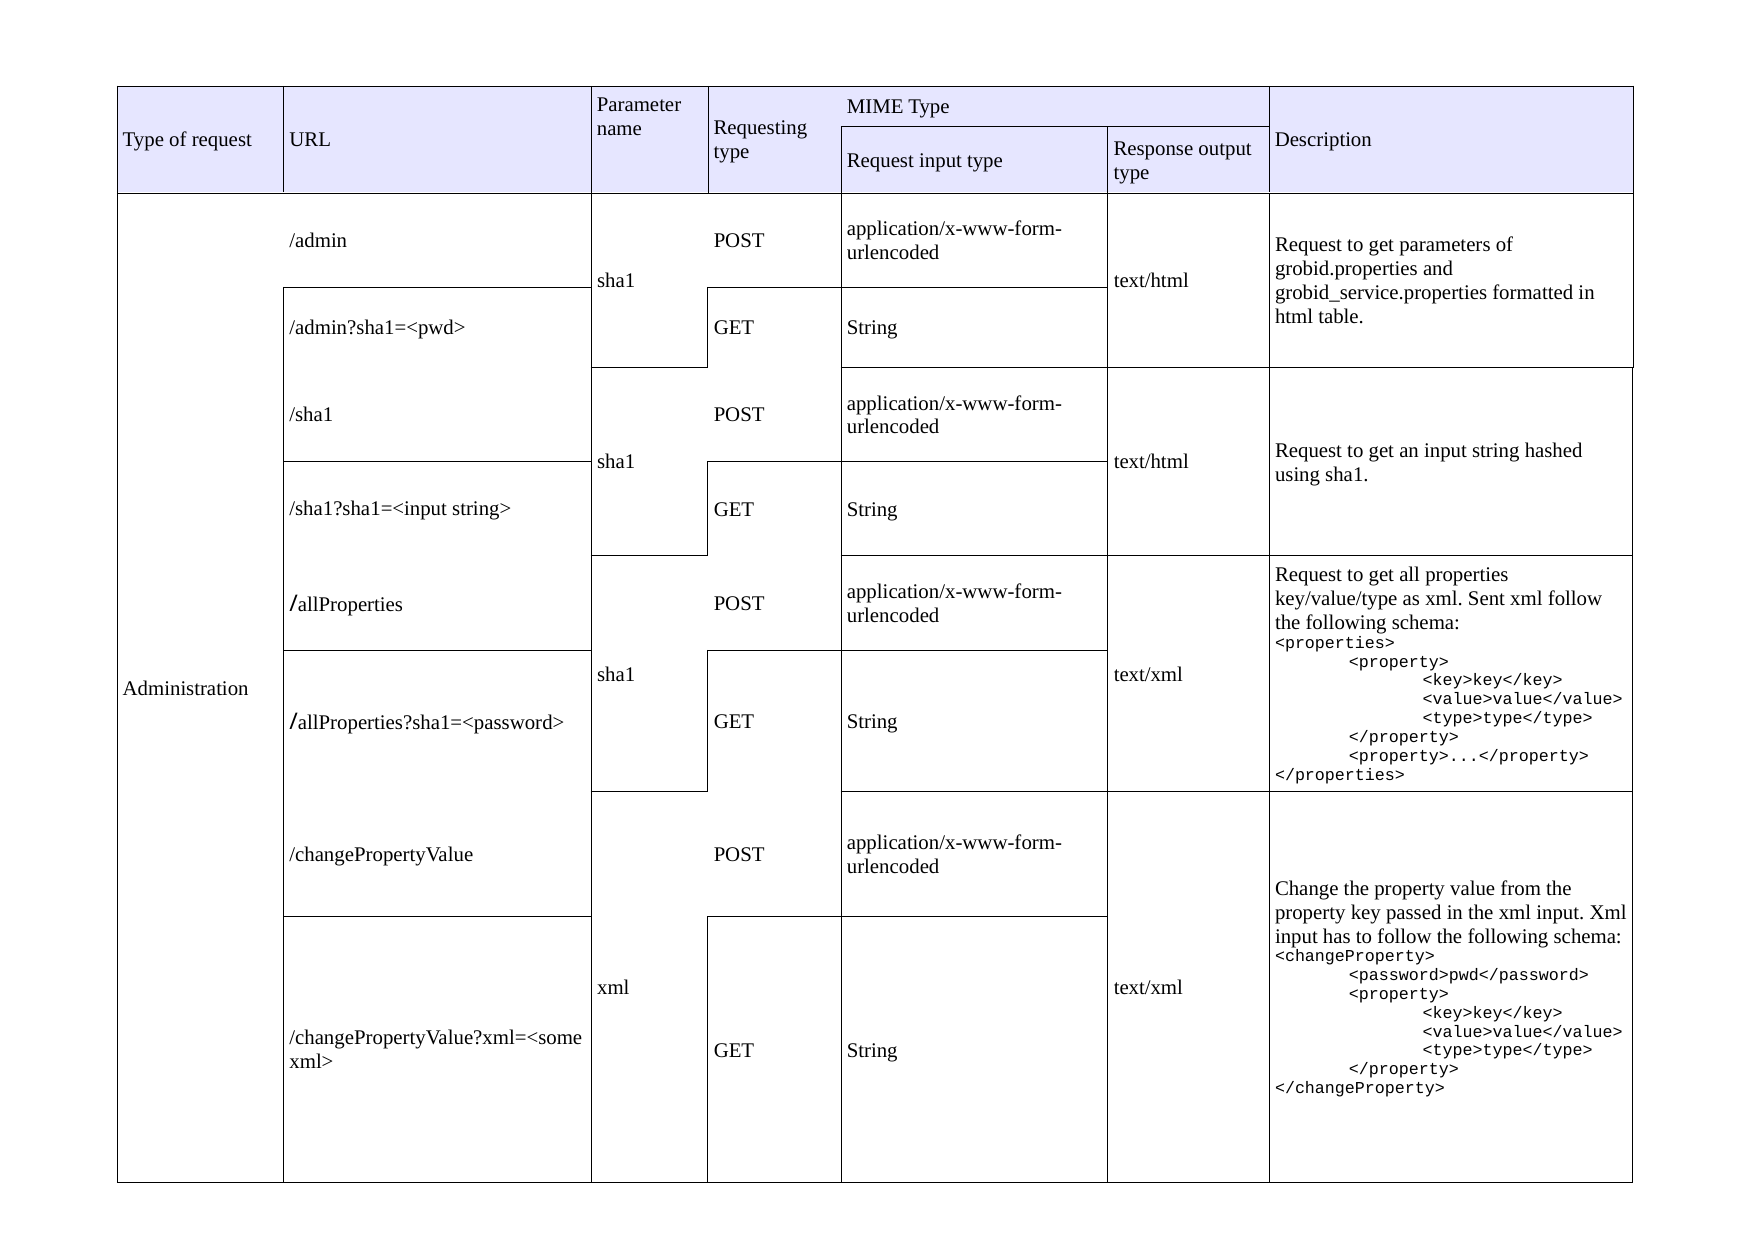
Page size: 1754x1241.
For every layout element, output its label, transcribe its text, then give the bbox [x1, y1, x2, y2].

table_header text/html [1108, 194, 1269, 367]
table_cell Request to get all properties key/value/type as xml. Sent xml follow the following schema: <properties> <property> <key>key</key> <value>value</value> <type>type</type> </property> <property>...</property> </properties> [1270, 556, 1632, 791]
table_header URL [284, 87, 591, 192]
table_header sha1 [592, 194, 708, 367]
table_cell xml [592, 792, 708, 1182]
table_header application/x-www-form-urlencoded [842, 792, 1107, 916]
table_cell String [842, 917, 1107, 1182]
table_header POST [708, 791, 841, 916]
table_cell Response output type [1108, 127, 1269, 192]
table_cell GET [708, 462, 841, 555]
table_header Requesting type [709, 87, 841, 192]
table_cell /admin?sha1=<pwd> [284, 288, 591, 367]
table_header POST [708, 194, 841, 287]
table_cell Request to get an input string hashed using sha1. [1270, 368, 1632, 555]
table_cell String [842, 651, 1107, 791]
table_cell text/html [1108, 368, 1269, 555]
table_header POST [708, 555, 841, 650]
table_cell GET [708, 917, 841, 1182]
table_cell String [842, 462, 1107, 555]
table_header MIME Type [841, 87, 1269, 126]
table_header Type of request [118, 87, 283, 192]
table_cell text/xml [1108, 556, 1269, 791]
table_cell sha1 [592, 368, 708, 555]
table_header /admin [284, 194, 591, 287]
table_header application/x-www-form-urlencoded [842, 556, 1107, 650]
table_cell Change the property value from the property key passed in the xml input. Xml input has to follow the following schema: <changeProperty> <password>pwd</password> <property> <key>key</key> <value>value</value> <type>type</type> </property> </changeProperty> [1270, 792, 1632, 1182]
table_cell Administration [118, 194, 283, 1182]
table_header /allProperties [284, 555, 591, 650]
table_header /sha1 [284, 367, 591, 461]
table_cell text/xml [1108, 792, 1269, 1182]
table_cell /allProperties?sha1=<password> [284, 651, 591, 791]
table_header POST [708, 367, 841, 461]
table_cell /sha1?sha1=<input string> [284, 462, 591, 555]
table_cell String [842, 288, 1107, 367]
table_header application/x-www-form-urlencoded [842, 368, 1107, 461]
table_cell GET [708, 651, 841, 791]
table_header /changePropertyValue [284, 791, 591, 916]
table_cell Request input type [842, 127, 1107, 192]
table_header Parameter name [592, 87, 708, 192]
table_cell sha1 [592, 556, 708, 791]
table_header Description [1270, 87, 1633, 192]
table_header application/x-www-form-urlencoded [842, 194, 1107, 287]
table_cell /changePropertyValue?xml=<some xml> [284, 917, 591, 1182]
table_cell GET [708, 288, 841, 367]
table_header Request to get parameters of grobid.properties and grobid_service.properties formatted in html table. [1270, 194, 1633, 367]
